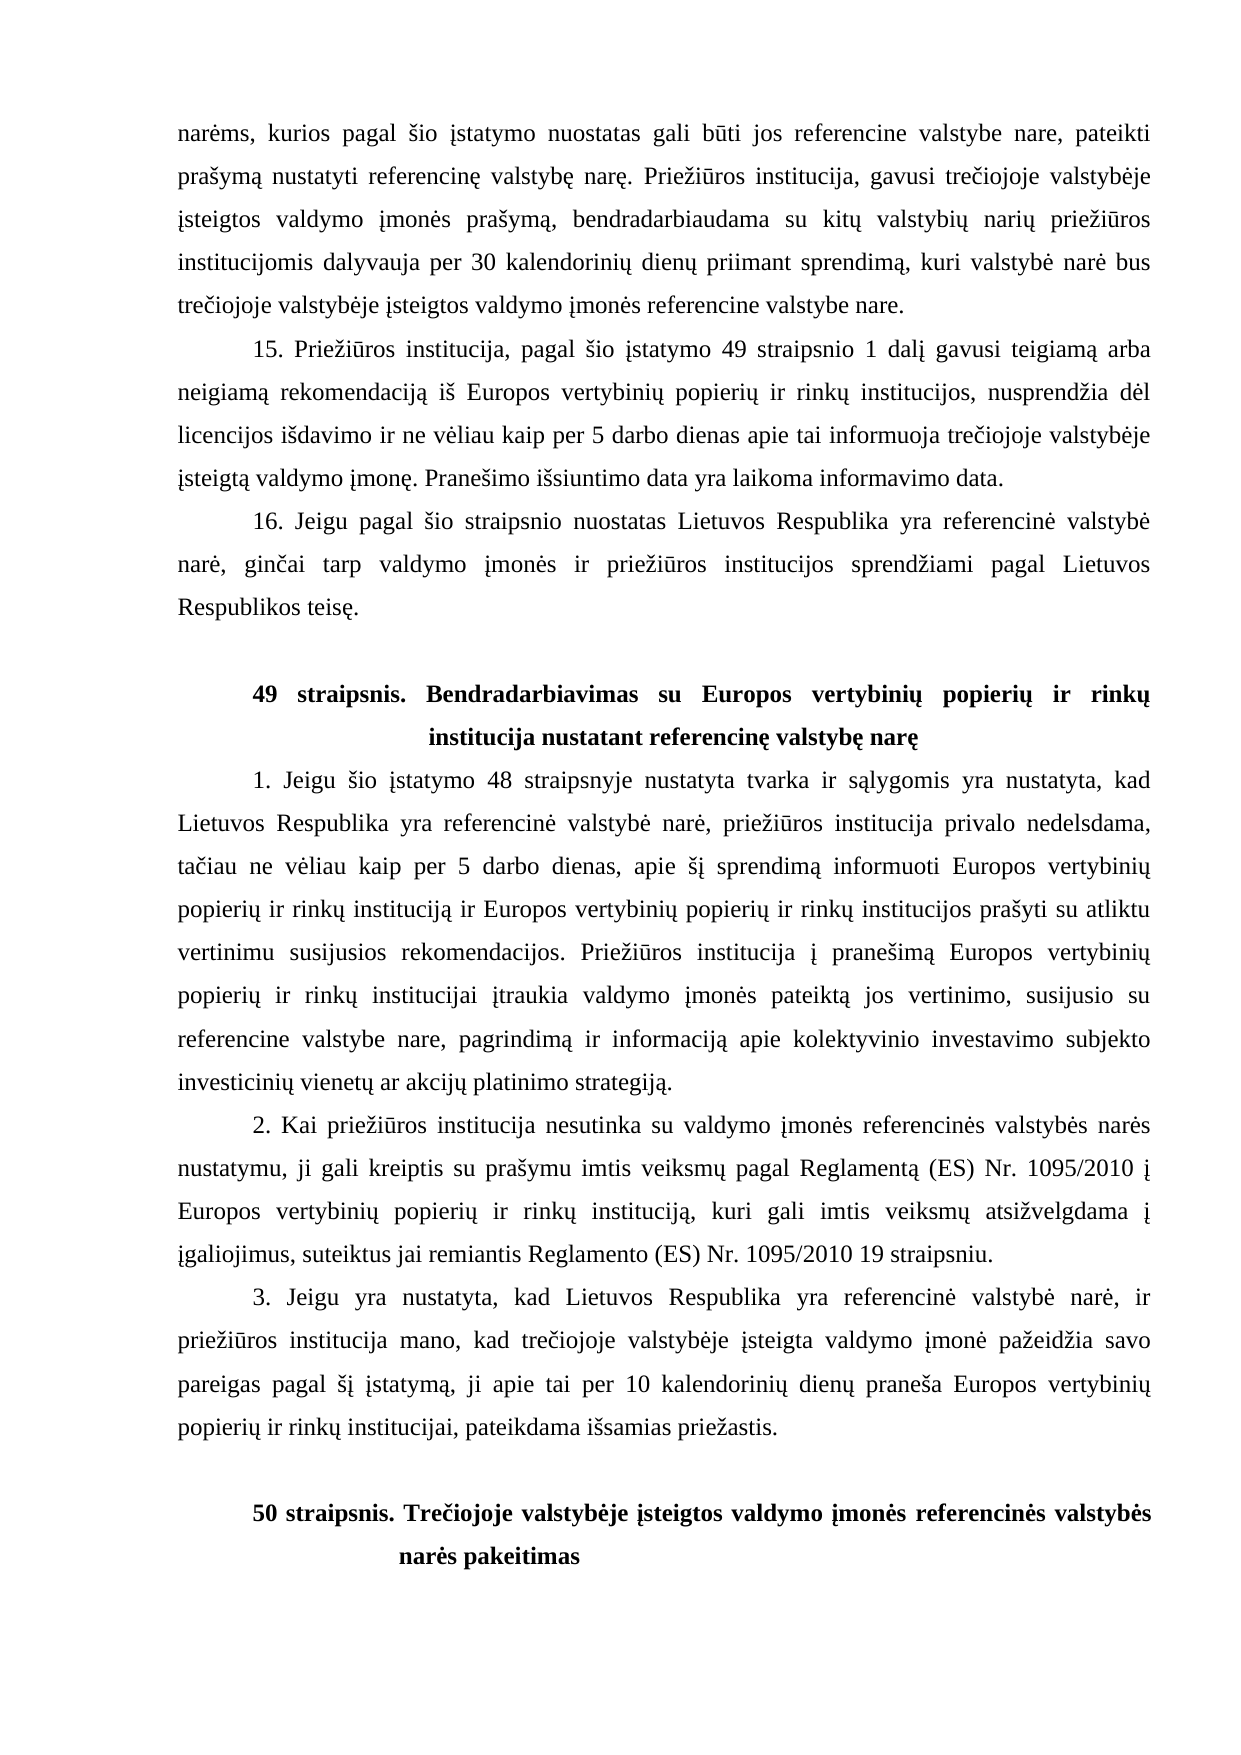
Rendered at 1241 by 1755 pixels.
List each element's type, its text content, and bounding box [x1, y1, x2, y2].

text narėms, kurios pagal šio įstatymo nuostatas gali būti jos referencine valstybe nare, pateikti prašymą nustatyti referencinę valstybę narę. Priežiūros institucija, gavusi trečiojoje valstybėje įsteigtos valdymo įmonės prašymą, bendradarbiaudama su kitų valstybių narių priežiūros institucijomis dalyvauja per 30 kalendorinių dienų priimant sprendimą, kuri valstybė narė bus trečiojoje valstybėje įsteigtos valdymo įmonės referencine valstybe nare. [177, 118, 1152, 319]
text 50 straipsnis. Trečiojoje valstybėje įsteigtos valdymo įmonės referencinės valstybės narės pakeitimas [252, 1498, 1152, 1570]
text 15. Priežiūros institucija, pagal šio įstatymo 49 straipsnio 1 dalį gavusi teigiamą arba neigiamą rekomendaciją iš Europos vertybinių popierių ir rinkų institucijos, nusprendžia dėl licencijos išdavimo ir ne vėliau kaip per 5 darbo dienas apie tai informuoja trečiojoje valstybėje įsteigtą valdymo įmonę. Pranešimo išsiuntimo data yra laikoma informavimo data. [177, 334, 1152, 492]
text 16. Jeigu pagal šio straipsnio nuostatas Lietuvos Respublika yra referencinė valstybė narė, ginčai tarp valdymo įmonės ir priežiūros institucijos sprendžiami pagal Lietuvos Respublikos teisę. [177, 506, 1152, 621]
text 3. Jeigu yra nustatyta, kad Lietuvos Respublika yra referencinė valstybė narė, ir priežiūros institucija mano, kad trečiojoje valstybėje įsteigta valdymo įmonė pažeidžia savo pareigas pagal šį įstatymą, ji apie tai per 10 kalendorinių dienų praneša Europos vertybinių popierių ir rinkų institucijai, pateikdama išsamias priežastis. [177, 1282, 1152, 1441]
text 49 straipsnis. Bendradarbiavimas su Europos vertybinių popierių ir rinkų institucija nustatant referencinę valstybę narę [252, 679, 1152, 751]
text 2. Kai priežiūros institucija nesutinka su valdymo įmonės referencinės valstybės narės nustatymu, ji gali kreiptis su prašymu imtis veiksmų pagal Reglamentą (ES) Nr. 1095/2010 į Europos vertybinių popierių ir rinkų instituciją, kuri gali imtis veiksmų atsižvelgdama į įgaliojimus, suteiktus jai remiantis Reglamento (ES) Nr. 1095/2010 19 straipsniu. [177, 1110, 1152, 1268]
text 1. Jeigu šio įstatymo 48 straipsnyje nustatyta tvarka ir sąlygomis yra nustatyta, kad Lietuvos Respublika yra referencinė valstybė narė, priežiūros institucija privalo nedelsdama, tačiau ne vėliau kaip per 5 darbo dienas, apie šį sprendimą informuoti Europos vertybinių popierių ir rinkų instituciją ir Europos vertybinių popierių ir rinkų institucijos prašyti su atliktu vertinimu susijusios rekomendacijos. Priežiūros institucija į pranešimą Europos vertybinių popierių ir rinkų institucijai įtraukia valdymo įmonės pateiktą jos vertinimo, susijusio su referencine valstybe nare, pagrindimą ir informaciją apie kolektyvinio investavimo subjekto investicinių vienetų ar akcijų platinimo strategiją. [177, 765, 1152, 1096]
